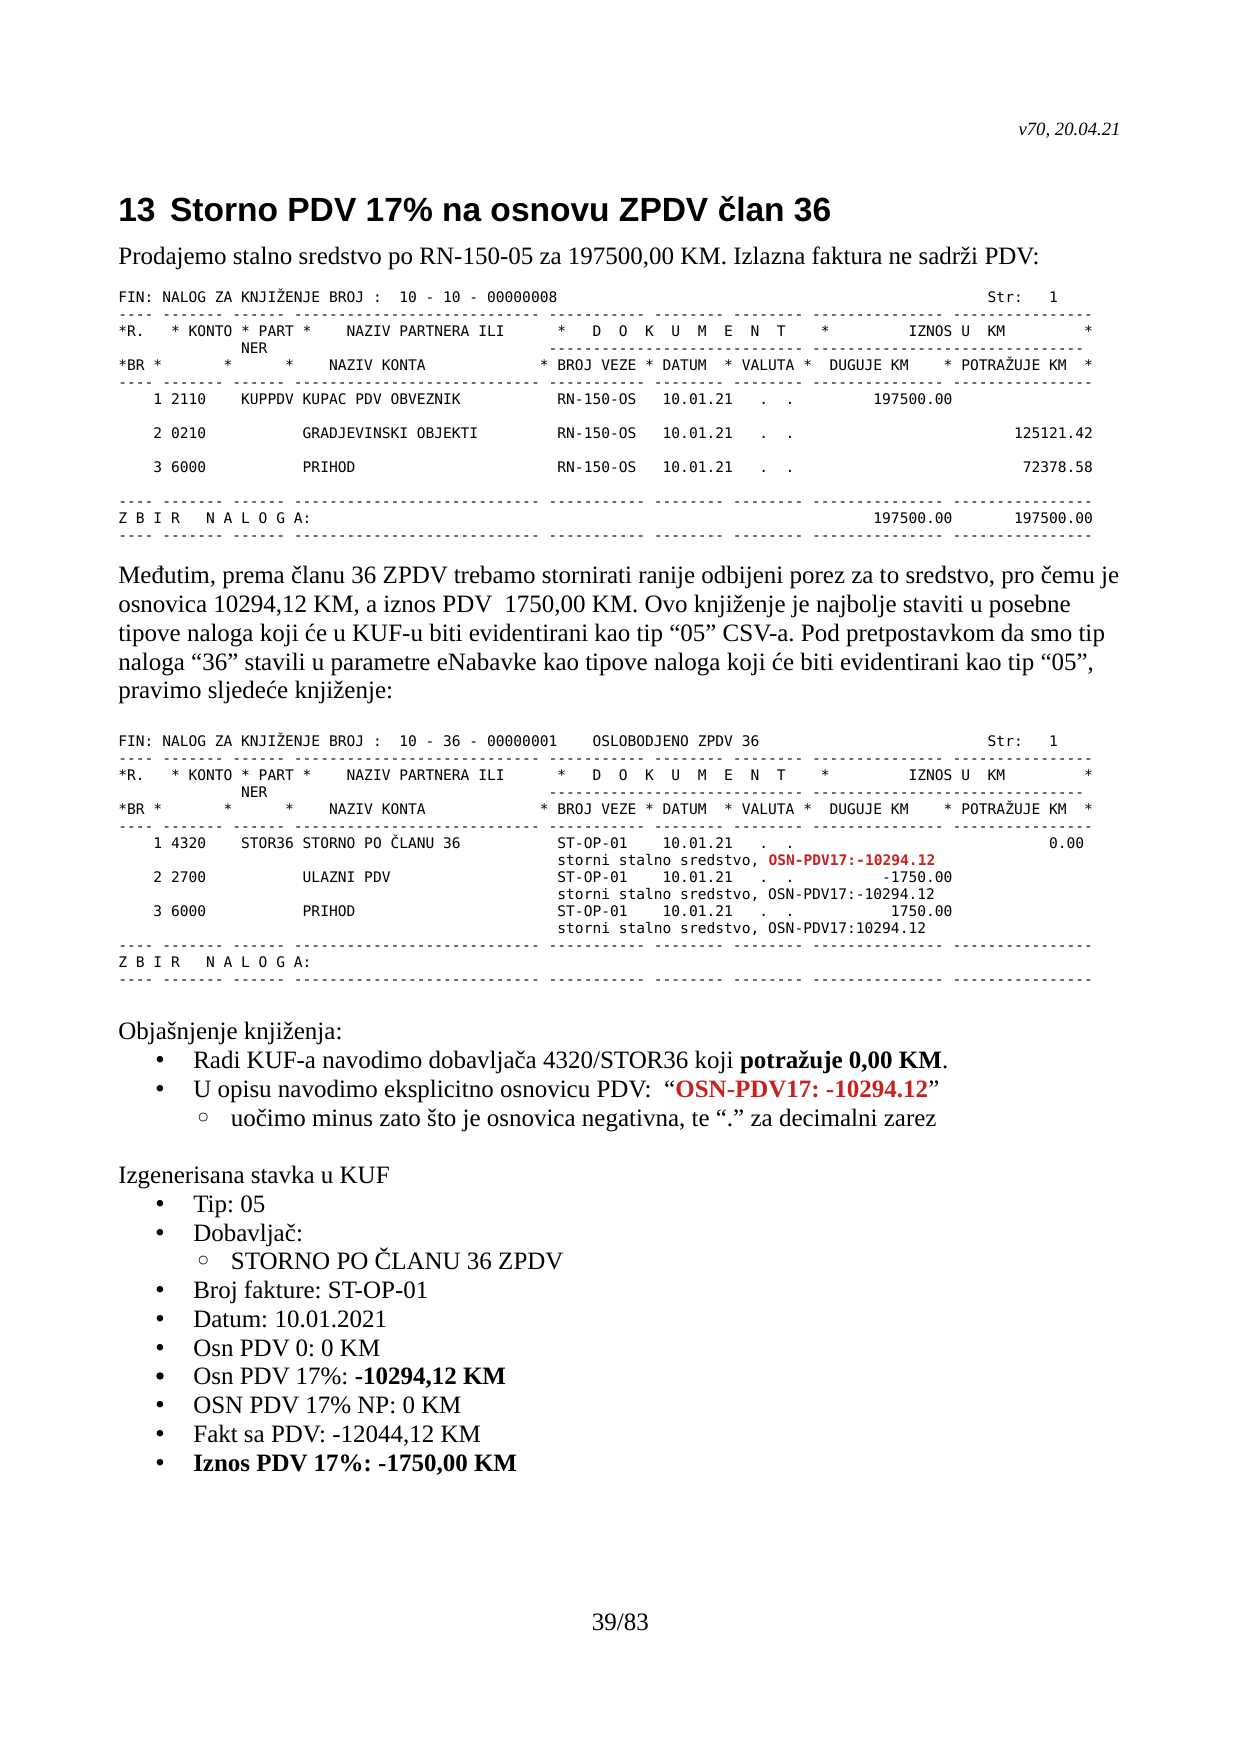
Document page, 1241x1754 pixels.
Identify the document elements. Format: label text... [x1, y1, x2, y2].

text 2 2700 ULAZNI PDV ST-OP-01 10.01.21 . . -1750.00 [118, 869, 1122, 886]
list Broj fakture: ST-OP-01 [156, 1275, 1122, 1304]
text ---- ------- ------ ---------------------------- ----------- -------- -------- --------------- ---------------- [118, 526, 1122, 543]
text *R. * KONTO * PART * NAZIV PARTNERA ILI * D O K U M E N T * IZNOS U KM * [118, 323, 1122, 340]
text ---- ------- ------ ---------------------------- ----------- -------- -------- --------------- ---------------- [118, 492, 1122, 509]
text storni stalno sredstvo, OSN-PDV17:10294.12 [118, 920, 1122, 937]
list Fakt sa PDV: -12044,12 KM [156, 1419, 1122, 1448]
list Dobavljač: [156, 1218, 1122, 1246]
text *BR * * * NAZIV KONTA * BROJ VEZE * DATUM * VALUTA * DUGUJE KM * POTRAŽUJE KM * [118, 801, 1122, 818]
text Prodajemo stalno sredstvo po RN-150-05 za 197500,00 KM. Izlazna faktura ne sadrži PDV: [118, 241, 1122, 270]
text NER ----------------------------- ------------------------------- [118, 784, 1122, 801]
text Izgenerisana stavka u KUF [118, 1160, 1122, 1189]
text 1 2110 KUPPDV KUPAC PDV OBVEZNIK RN-150-OS 10.01.21 . . 197500.00 [118, 391, 1122, 408]
text ---- ------- ------ ---------------------------- ----------- -------- -------- --------------- ---------------- [118, 971, 1122, 988]
subtitle Storno PDV 17% na osnovu ZPDV član 36 [118, 190, 1122, 229]
text *BR * * * NAZIV KONTA * BROJ VEZE * DATUM * VALUTA * DUGUJE KM * POTRAŽUJE KM * [118, 357, 1122, 374]
text 3 6000 PRIHOD RN-150-OS 10.01.21 . . 72378.58 [118, 458, 1122, 476]
text Z B I R N A L O G A: 197500.00 197500.00 [118, 509, 1122, 526]
text ---- ------- ------ ---------------------------- ----------- -------- -------- --------------- ---------------- [118, 306, 1122, 323]
text ---- ------- ------ ---------------------------- ----------- -------- -------- --------------- ---------------- [118, 937, 1122, 954]
text 1 4320 STOR36 STORNO PO ČLANU 36 ST-OP-01 10.01.21 . . 0.00 [118, 835, 1122, 852]
list uočimo minus zato što je osnovica negativna, te “.” za decimalni zarez [193, 1103, 1122, 1131]
list Osn PDV 17%: -10294,12 KM [156, 1361, 1122, 1390]
text *R. * KONTO * PART * NAZIV PARTNERA ILI * D O K U M E N T * IZNOS U KM * [118, 767, 1122, 784]
list Tip: 05 [156, 1189, 1122, 1218]
text storni stalno sredstvo, OSN-PDV17:-10294.12 [118, 852, 1122, 869]
text ---- ------- ------ ---------------------------- ----------- -------- -------- --------------- ---------------- [118, 750, 1122, 767]
text Objašnjenje knjiženja: [118, 1016, 1122, 1045]
list Radi KUF-a navodimo dobavljača 4320/STOR36 koji potražuje 0,00 KM. [156, 1045, 1122, 1074]
text FIN: NALOG ZA KNJIŽENJE BROJ : 10 - 36 - 00000001 OSLOBODJENO ZPDV 36 Str: 1 [118, 733, 1122, 750]
text ---- ------- ------ ---------------------------- ----------- -------- -------- --------------- ---------------- [118, 818, 1122, 835]
list OSN PDV 17% NP: 0 KM [156, 1390, 1122, 1419]
text NER ----------------------------- ------------------------------- [118, 340, 1122, 357]
list STORNO PO ČLANU 36 ZPDV [193, 1246, 1122, 1275]
list Datum: 10.01.2021 [156, 1304, 1122, 1333]
list Iznos PDV 17%: -1750,00 KM [156, 1448, 1122, 1476]
list Osn PDV 0: 0 KM [156, 1333, 1122, 1361]
text storni stalno sredstvo, OSN-PDV17:-10294.12 [118, 886, 1122, 903]
text Međutim, prema članu 36 ZPDV trebamo stornirati ranije odbijeni porez za to sredstvo, pro čemu je osnovica 10294,12 KM, a iznos PDV 1750,00 KM. Ovo knjiženje je najbolje staviti u posebne tipove naloga koji će u KUF-u biti evidentirani kao tip “05” CSV-a. Pod pretpostavkom da smo tip naloga “36” stavili u parametre eNabavke kao tipove naloga koji će biti evidentirani kao tip “05”, pravimo sljedeće knjiženje: [118, 560, 1122, 704]
text FIN: NALOG ZA KNJIŽENJE BROJ : 10 - 10 - 00000008 Str: 1 [118, 289, 1122, 306]
list U opisu navodimo eksplicitno osnovicu PDV: “OSN-PDV17: -10294.12” [156, 1074, 1122, 1103]
text 2 0210 GRADJEVINSKI OBJEKTI RN-150-OS 10.01.21 . . 125121.42 [118, 424, 1122, 442]
text ---- ------- ------ ---------------------------- ----------- -------- -------- --------------- ---------------- [118, 374, 1122, 391]
text 3 6000 PRIHOD ST-OP-01 10.01.21 . . 1750.00 [118, 903, 1122, 920]
text Z B I R N A L O G A: [118, 954, 1122, 971]
